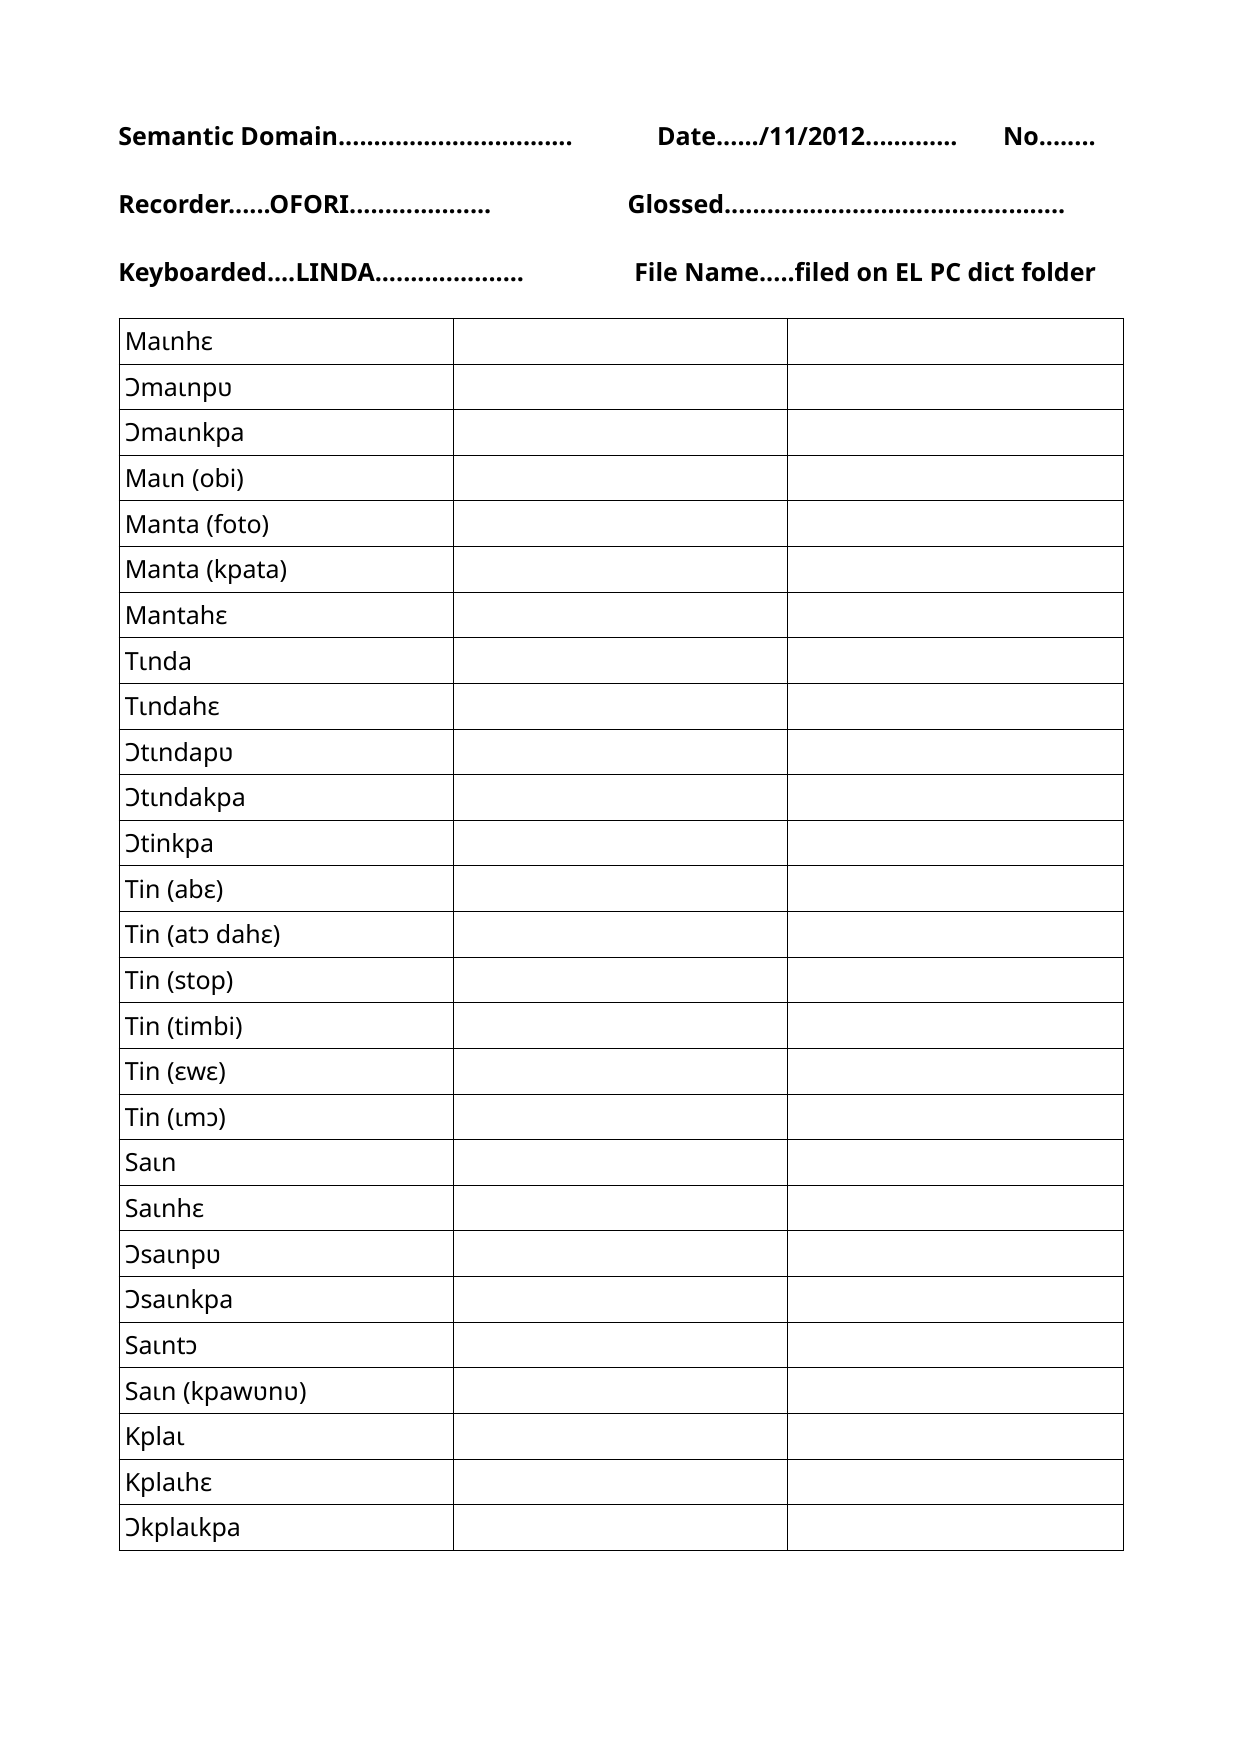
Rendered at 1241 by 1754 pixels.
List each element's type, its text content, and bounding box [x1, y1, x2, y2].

table_cell [788, 912, 1123, 957]
table_cell [788, 365, 1123, 409]
table_cell [454, 319, 787, 363]
table_cell Kplaɩhɛ [120, 1460, 453, 1504]
table_cell [788, 684, 1123, 728]
table_cell [454, 866, 787, 911]
table_cell [788, 1231, 1123, 1276]
table_cell [788, 1003, 1123, 1048]
table_cell [788, 958, 1123, 1002]
table_cell [454, 1049, 787, 1093]
table_cell Ɔkplaɩkpa [120, 1505, 453, 1550]
table_cell Saɩntɔ [120, 1323, 453, 1367]
table_cell Tɩnda [120, 638, 453, 683]
table_cell [788, 1505, 1123, 1550]
table_cell Ɔsaɩnkpa [120, 1277, 453, 1322]
table_cell Manta (kpata) [120, 547, 453, 592]
table_cell Tin (stop) [120, 958, 453, 1002]
table_cell [454, 1505, 787, 1550]
table_cell Tin (ɛwɛ) [120, 1049, 453, 1093]
table_cell Maɩnhɛ [120, 319, 453, 363]
table_cell [454, 821, 787, 865]
table_cell [788, 821, 1123, 865]
table_cell [788, 456, 1123, 500]
table_cell Tɩndahɛ [120, 684, 453, 728]
table_cell [788, 593, 1123, 637]
table_cell [788, 730, 1123, 774]
table_cell [454, 1095, 787, 1139]
table_cell [454, 1277, 787, 1322]
table_cell [454, 501, 787, 546]
table_cell [788, 638, 1123, 683]
table_cell [454, 1140, 787, 1185]
table_cell Ɔmaɩnkpa [120, 410, 453, 455]
table_cell [454, 912, 787, 957]
table_cell Manta (foto) [120, 501, 453, 546]
table_cell Saɩn [120, 1140, 453, 1185]
table_cell [788, 547, 1123, 592]
table_cell [454, 730, 787, 774]
table_cell [788, 1414, 1123, 1458]
table_cell Kplaɩ [120, 1414, 453, 1458]
table_cell Ɔmaɩnpʋ [120, 365, 453, 409]
table_cell [454, 410, 787, 455]
table_cell [454, 547, 787, 592]
table_cell Tin (timbi) [120, 1003, 453, 1048]
table_cell Tin (abɛ) [120, 866, 453, 911]
table_cell [788, 1049, 1123, 1093]
table_cell [788, 866, 1123, 911]
table_cell Ɔtɩndakpa [120, 775, 453, 820]
table_cell [454, 1186, 787, 1230]
table_cell Tin (ɩmɔ) [120, 1095, 453, 1139]
table_cell Maɩn (obi) [120, 456, 453, 500]
table_cell [454, 638, 787, 683]
table_cell [454, 456, 787, 500]
table_cell [788, 1186, 1123, 1230]
table_cell Ɔsaɩnpʋ [120, 1231, 453, 1276]
table_cell [788, 1277, 1123, 1322]
table_cell [454, 1231, 787, 1276]
table_cell [788, 1095, 1123, 1139]
table_cell [454, 1003, 787, 1048]
table_cell [454, 1368, 787, 1413]
table_cell [454, 365, 787, 409]
table_cell [454, 958, 787, 1002]
table_cell [454, 684, 787, 728]
table_cell [788, 1368, 1123, 1413]
table_cell [454, 1460, 787, 1504]
table_cell [454, 1414, 787, 1458]
table_cell Saɩn (kpawʋnʋ) [120, 1368, 453, 1413]
table_cell [788, 775, 1123, 820]
table_cell Mantahɛ [120, 593, 453, 637]
table_cell Tin (atɔ dahɛ) [120, 912, 453, 957]
table_cell [454, 1323, 787, 1367]
table_cell [788, 1460, 1123, 1504]
table_cell Saɩnhɛ [120, 1186, 453, 1230]
table_cell Ɔtɩndapʋ [120, 730, 453, 774]
table_cell [788, 410, 1123, 455]
table_cell [788, 1140, 1123, 1185]
table_cell [788, 1323, 1123, 1367]
table_cell Ɔtinkpa [120, 821, 453, 865]
table_cell [454, 593, 787, 637]
table_cell [788, 319, 1123, 363]
table_cell [454, 775, 787, 820]
table_cell [788, 501, 1123, 546]
